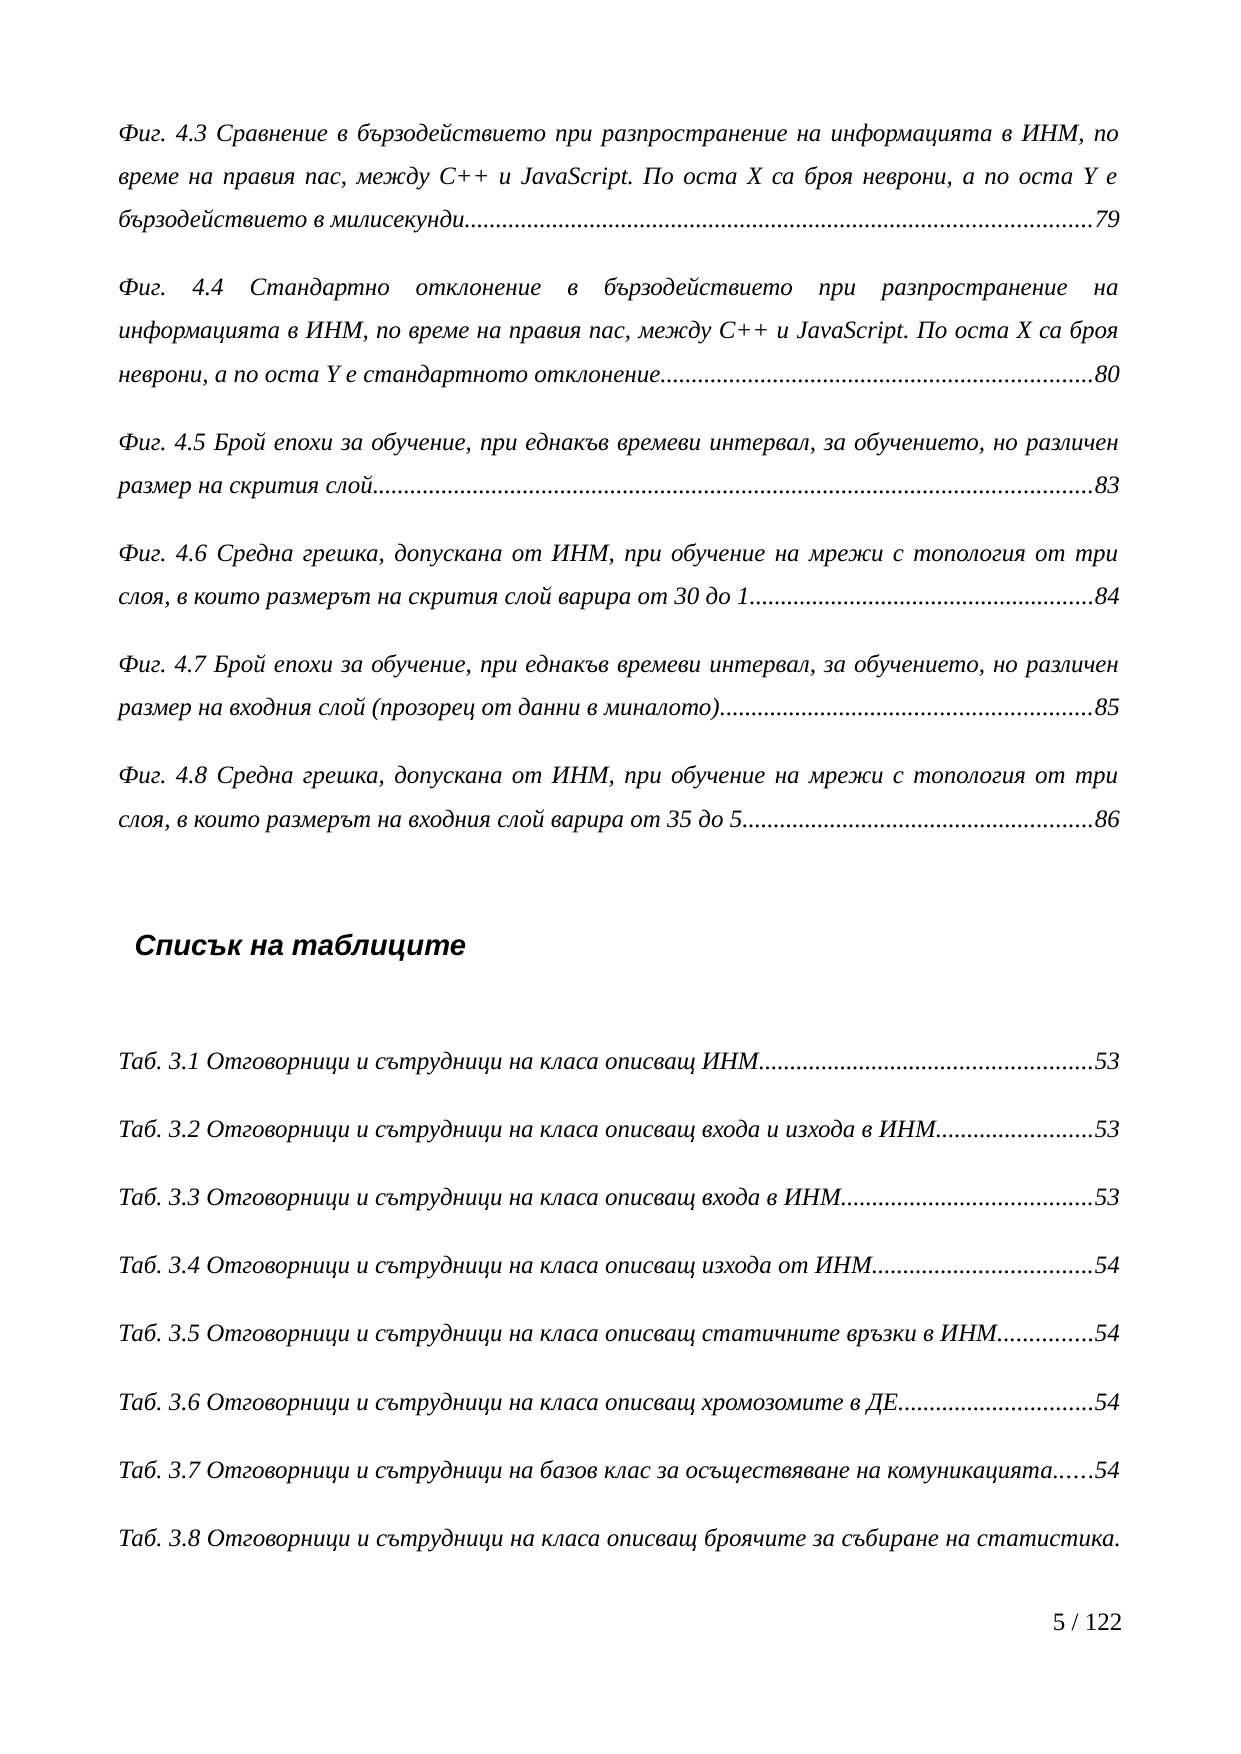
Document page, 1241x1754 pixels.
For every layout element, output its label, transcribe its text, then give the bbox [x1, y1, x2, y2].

text Фиг. 4.5 Брой епохи за обучение, при еднакъв времеви интервал, за обучението, но различен размер на скрития слой. 83 [118, 427, 1122, 499]
text Таб. 3.1 Отговорници и сътрудници на класа описващ ИНМ. 53 [118, 1046, 1122, 1075]
text Таб. 3.8 Отговорници и сътрудници на класа описващ броячите за събиране на статистика. 55 [118, 1523, 1122, 1552]
text Таб. 3.3 Отговорници и сътрудници на класа описващ входа в ИНМ. 53 [118, 1182, 1122, 1211]
subtitle Списък на таблиците [118, 927, 1122, 961]
text Фиг. 4.8 Средна грешка, допускана от ИНМ, при обучение на мрежи с топология от три слоя, в които размерът на входния слой варира от 35 до 5. 86 [118, 761, 1122, 832]
text Фиг. 4.4 Стандартно отклонение в бързодействието при разпространение на информацията в ИНМ, по време на правия пас, между C++ и JavaScript. По оста X са броя неврони, а по оста Y е стандартното отклонение. 80 [118, 272, 1122, 387]
text Фиг. 4.6 Средна грешка, допускана от ИНМ, при обучение на мрежи с топология от три слоя, в които размерът на скрития слой варира от 30 до 1. 84 [118, 538, 1122, 610]
text Фиг. 4.7 Брой епохи за обучение, при еднакъв времеви интервал, за обучението, но различен размер на входния слой (прозорец от данни в миналото). 85 [118, 649, 1122, 721]
text Фиг. 4.3 Сравнение в бързодействието при разпространение на информацията в ИНМ, по време на правия пас, между C++ и JavaScript. По оста X са броя неврони, а по оста Y е бързодействието в милисекунди. 79 [118, 118, 1122, 233]
text Таб. 3.4 Отговорници и сътрудници на класа описващ изхода от ИНМ. 54 [118, 1250, 1122, 1279]
text Таб. 3.2 Отговорници и сътрудници на класа описващ входа и изхода в ИНМ. 53 [118, 1114, 1122, 1143]
text Таб. 3.5 Отговорници и сътрудници на класа описващ статичните връзки в ИНМ. 54 [118, 1318, 1122, 1347]
text Таб. 3.6 Отговорници и сътрудници на класа описващ хромозомите в ДЕ. 54 [118, 1387, 1122, 1415]
text Таб. 3.7 Отговорници и сътрудници на базов клас за осъществяване на комуникацията. 54 [118, 1455, 1122, 1483]
